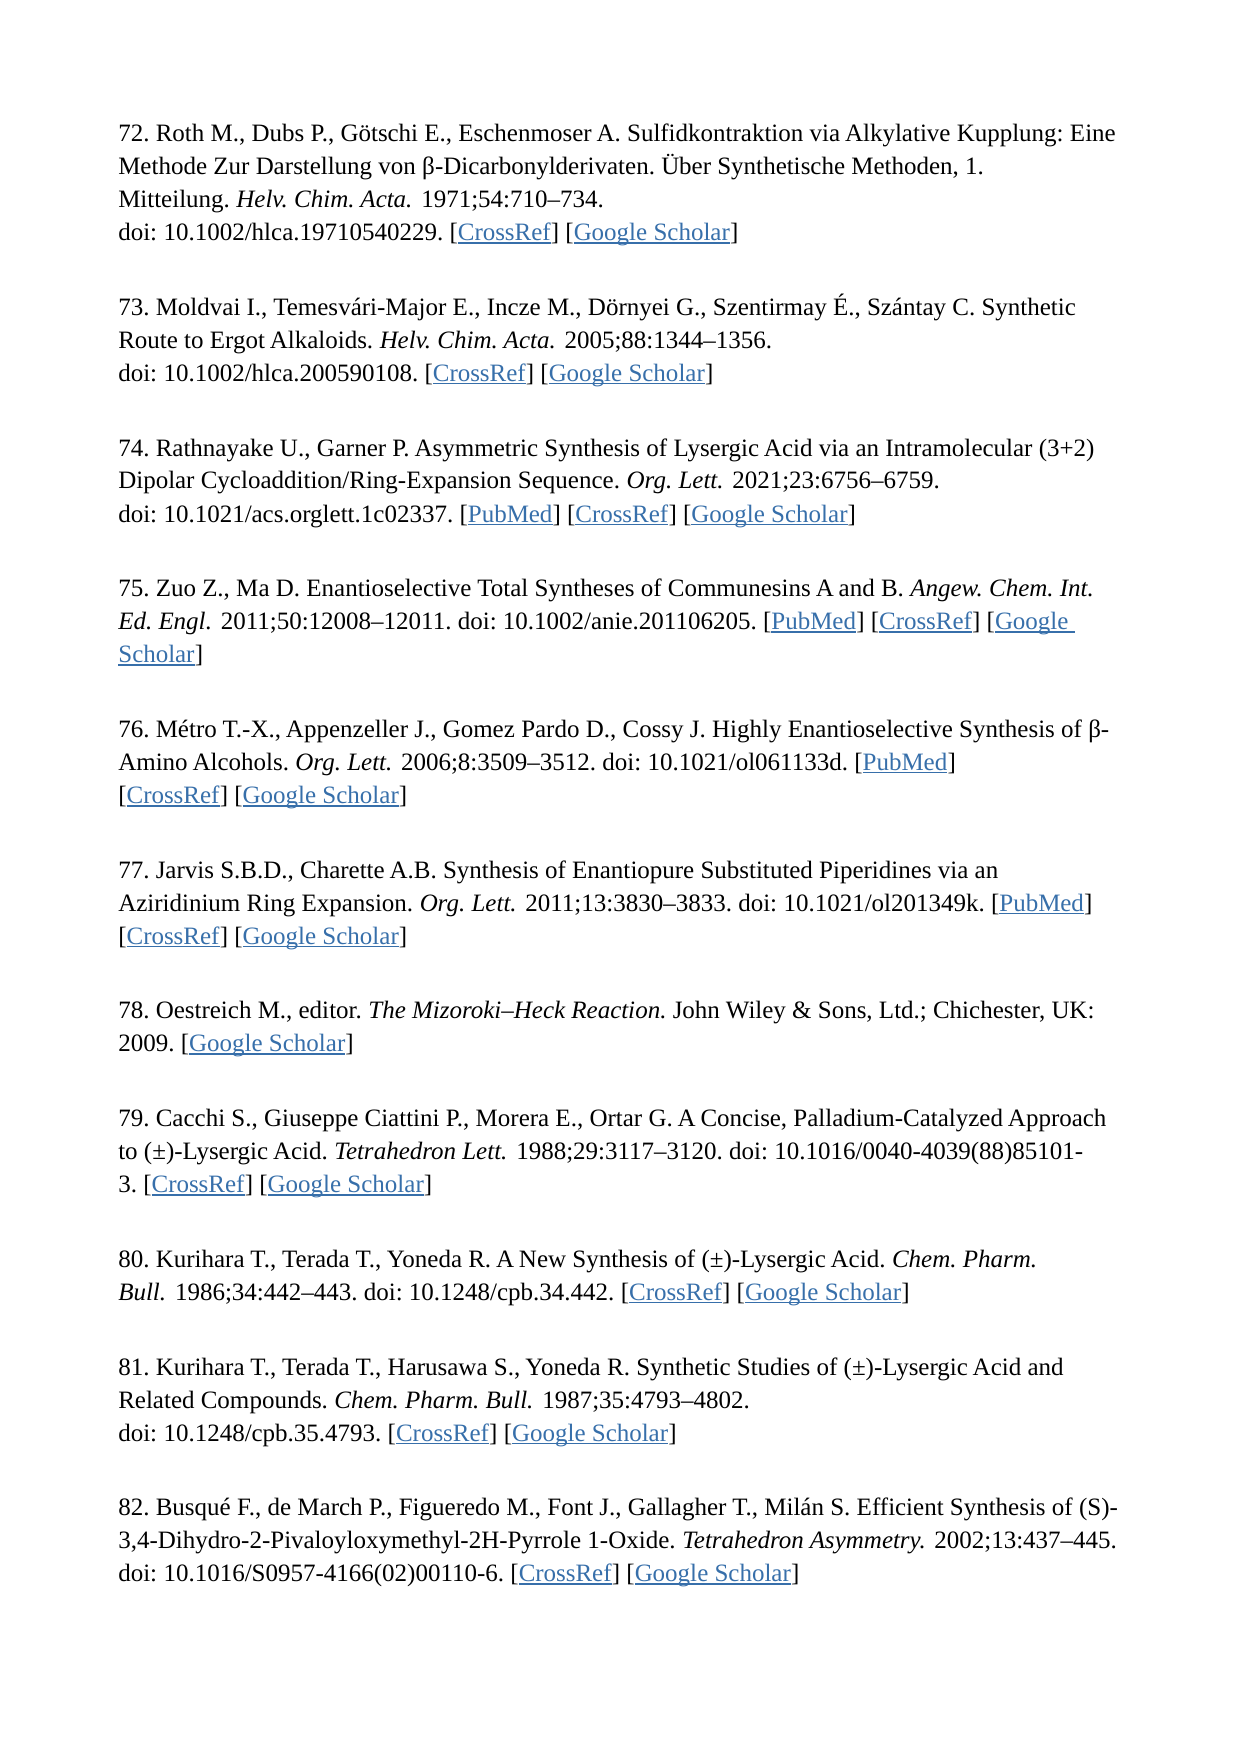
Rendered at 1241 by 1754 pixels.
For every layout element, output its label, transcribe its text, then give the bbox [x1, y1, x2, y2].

text 78. Oestreich M., editor. The Mizoroki–Heck Reaction. John Wiley & Sons, Ltd.; Chichester, UK: 2009. [Google Scholar] [118, 996, 1122, 1057]
text 72. Roth M., Dubs P., Götschi E., Eschenmoser A. Sulfidkontraktion via Alkylative Kupplung: Eine Methode Zur Darstellung von β-Dicarbonylderivaten. Über Synthetische Methoden, 1. Mitteilung. Helv. Chim. Acta. 1971;54:710–734. doi: 10.1002/hlca.19710540229. [CrossRef] [Google Scholar] [118, 118, 1122, 246]
text 80. Kurihara T., Terada T., Yoneda R. A New Synthesis of (±)-Lysergic Acid. Chem. Pharm. Bull. 1986;34:442–443. doi: 10.1248/cpb.34.442. [CrossRef] [Google Scholar] [118, 1244, 1122, 1306]
text 73. Moldvai I., Temesvári-Major E., Incze M., Dörnyei G., Szentirmay É., Szántay C. Synthetic Route to Ergot Alkaloids. Helv. Chim. Acta. 2005;88:1344–1356. doi: 10.1002/hlca.200590108. [CrossRef] [Google Scholar] [118, 292, 1122, 387]
text 74. Rathnayake U., Garner P. Asymmetric Synthesis of Lysergic Acid via an Intramolecular (3+2) Dipolar Cycloaddition/Ring-Expansion Sequence. Org. Lett. 2021;23:6756–6759. doi: 10.1021/acs.orglett.1c02337. [PubMed] [CrossRef] [Google Scholar] [118, 433, 1122, 527]
text 77. Jarvis S.B.D., Charette A.B. Synthesis of Enantiopure Substituted Piperidines via an Aziridinium Ring Expansion. Org. Lett. 2011;13:3830–3833. doi: 10.1021/ol201349k. [PubMed] [CrossRef] [Google Scholar] [118, 855, 1122, 949]
text 75. Zuo Z., Ma D. Enantioselective Total Syntheses of Communesins A and B. Angew. Chem. Int. Ed. Engl. 2011;50:12008–12011. doi: 10.1002/anie.201106205. [PubMed] [CrossRef] [Google Scholar] [118, 573, 1122, 668]
text 81. Kurihara T., Terada T., Harusawa S., Yoneda R. Synthetic Studies of (±)-Lysergic Acid and Related Compounds. Chem. Pharm. Bull. 1987;35:4793–4802. doi: 10.1248/cpb.35.4793. [CrossRef] [Google Scholar] [118, 1352, 1122, 1446]
text 82. Busqué F., de March P., Figueredo M., Font J., Gallagher T., Milán S. Efficient Synthesis of (S)-3,4-Dihydro-2-Pivaloyloxymethyl-2H-Pyrrole 1-Oxide. Tetrahedron Asymmetry. 2002;13:437–445. doi: 10.1016/S0957-4166(02)00110-6. [CrossRef] [Google Scholar] [118, 1492, 1122, 1587]
text 79. Cacchi S., Giuseppe Ciattini P., Morera E., Ortar G. A Concise, Palladium-Catalyzed Approach to (±)-Lysergic Acid. Tetrahedron Lett. 1988;29:3117–3120. doi: 10.1016/0040-4039(88)85101-3. [CrossRef] [Google Scholar] [118, 1103, 1122, 1198]
text 76. Métro T.-X., Appenzeller J., Gomez Pardo D., Cossy J. Highly Enantioselective Synthesis of β-Amino Alcohols. Org. Lett. 2006;8:3509–3512. doi: 10.1021/ol061133d. [PubMed] [CrossRef] [Google Scholar] [118, 714, 1122, 809]
